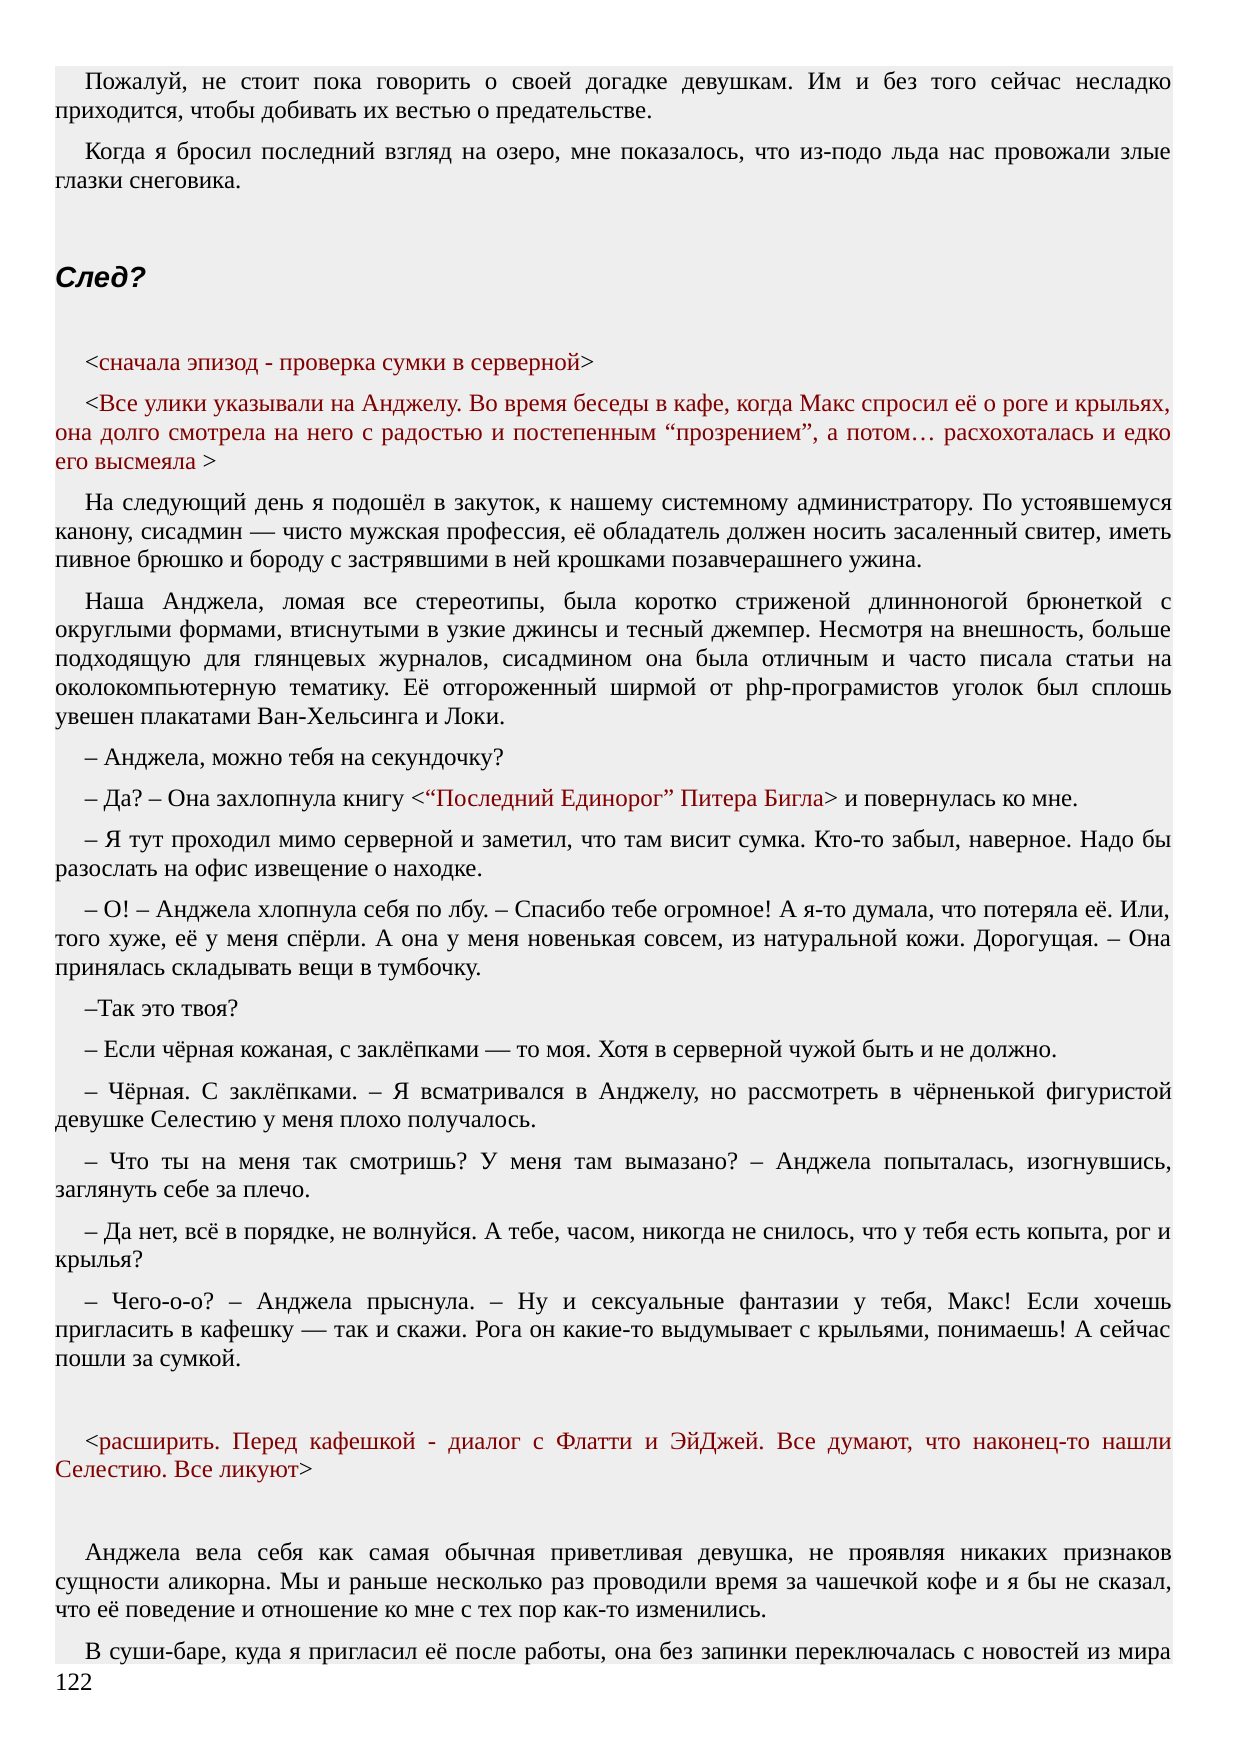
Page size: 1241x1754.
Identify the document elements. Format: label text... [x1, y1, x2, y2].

text – О! – Анджела хлопнула себя по лбу. – Спасибо тебе огромное! А я-то думала, что потеряла её. Или, того хуже, её у меня спёрли. А она у меня новенькая совсем, из натуральной кожи. Дорогущая. – Она принялась складывать вещи в тумбочку. [55, 894, 1173, 981]
text – Да? – Она захлопнула книгу <“Последний Единорог” Питера Бигла> и повернулась ко мне. [55, 783, 1173, 812]
text <Все улики указывали на Анджелу. Во время беседы в кафе, когда Макс спросил её о роге и крыльях, она долго смотрела на него с радостью и постепенным “прозрением”, а потом… расхохоталась и едко его высмеяла > [55, 388, 1173, 474]
text На следующий день я подошёл в закуток, к нашему системному администратору. По устоявшемуся канону, сисадмин — чисто мужская профессия, её обладатель должен носить засаленный свитер, иметь пивное брюшко и бороду с застрявшими в ней крошками позавчерашнего ужина. [55, 487, 1173, 573]
subtitle След? [55, 260, 1173, 293]
text Наша Анджела, ломая все стереотипы, была коротко стриженой длинноногой брюнеткой с округлыми формами, втиснутыми в узкие джинсы и тесный джемпер. Несмотря на внешность, больше подходящую для глянцевых журналов, сисадмином она была отличным и часто писала статьи на околокомпьютерную тематику. Её отгороженный ширмой от php-програмистов уголок был сплошь увешен плакатами Ван-Хельсинга и Локи. [55, 586, 1173, 729]
text – Что ты на меня так смотришь? У меня там вымазано? – Анджела попыталась, изогнувшись, заглянуть себе за плечо. [55, 1146, 1173, 1203]
text В суши-баре, куда я пригласил её после работы, она без запинки переключалась с новостей из мира [55, 1636, 1173, 1664]
text – Анджела, можно тебя на секундочку? [55, 742, 1173, 771]
text – Я тут проходил мимо серверной и заметил, что там висит сумка. Кто-то забыл, наверное. Надо бы разослать на офис извещение о находке. [55, 824, 1173, 882]
text <расширить. Перед кафешкой - диалог с Флатти и ЭйДжей. Все думают, что наконец-то нашли Селестию. Все ликуют> [55, 1426, 1173, 1483]
text –Так это твоя? [55, 993, 1173, 1022]
text Когда я бросил последний взгляд на озеро, мне показалось, что из-подо льда нас провожали злые глазки снеговика. [55, 136, 1173, 193]
text – Чёрная. С заклёпками. – Я всматривался в Анджелу, но рассмотреть в чёрненькой фигуристой девушке Селестию у меня плохо получалось. [55, 1076, 1173, 1133]
text Пожалуй, не стоит пока говорить о своей догадке девушкам. Им и без того сейчас несладко приходится, чтобы добивать их вестью о предательстве. [55, 66, 1173, 123]
text – Да нет, всё в порядке, не волнуйся. А тебе, часом, никогда не снилось, что у тебя есть копыта, рог и крылья? [55, 1216, 1173, 1273]
text Анджела вела себя как самая обычная приветливая девушка, не проявляя никаких признаков сущности аликорна. Мы и раньше несколько раз проводили время за чашечкой кофе и я бы не сказал, что её поведение и отношение ко мне с тех пор как-то изменились. [55, 1537, 1173, 1623]
text – Чего-о-о? – Анджела прыснула. – Ну и сексуальные фантазии у тебя, Макс! Если хочешь пригласить в кафешку — так и скажи. Рога он какие-то выдумывает с крыльями, понимаешь! А сейчас пошли за сумкой. [55, 1286, 1173, 1372]
text <сначала эпизод - проверка сумки в серверной> [55, 347, 1173, 376]
text – Если чёрная кожаная, с заклёпками — то моя. Хотя в серверной чужой быть и не должно. [55, 1034, 1173, 1063]
